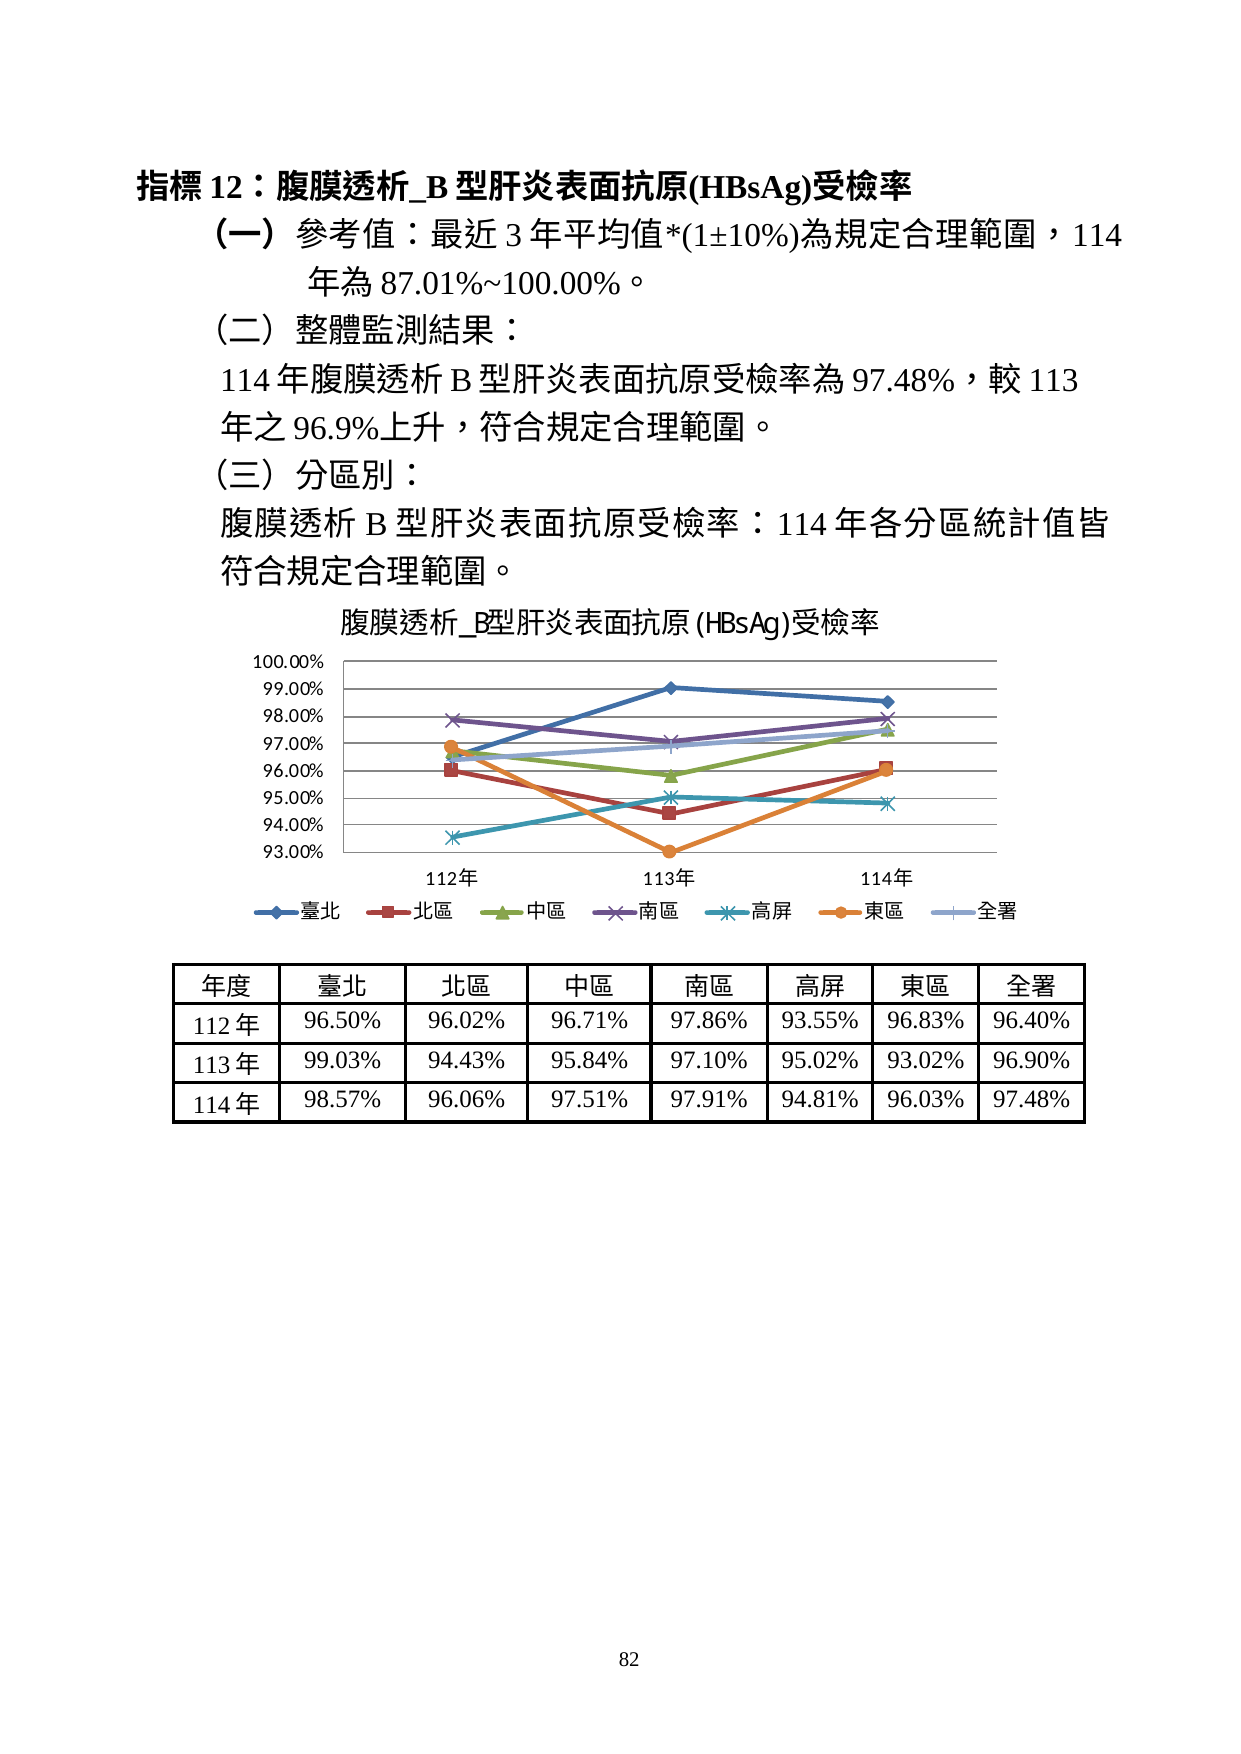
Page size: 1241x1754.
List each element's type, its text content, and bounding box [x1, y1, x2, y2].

table_cell 96.03% [874, 1084, 977, 1120]
table_header 南區 [653, 966, 766, 1002]
table_cell 96.50% [281, 1005, 404, 1042]
table_cell 114年 [175, 1084, 278, 1120]
table_cell 98.57% [281, 1084, 404, 1120]
table_cell 112年 [175, 1005, 278, 1042]
table_header 年度 [175, 966, 278, 1002]
list 參考值：最近3年平均值*(1±10%)為規定合理範圍，114年為87.01%~100.00%。 [195, 208, 1122, 304]
table_header 臺北 [281, 966, 404, 1002]
table_cell 96.71% [529, 1005, 649, 1042]
table_cell 93.02% [874, 1045, 977, 1081]
text 114年腹膜透析B型肝炎表面抗原受檢率為97.48%，較113年之96.9%上升，符合規定合理範圍。 [220, 352, 1111, 449]
table_cell 97.86% [653, 1005, 766, 1042]
table_cell 97.48% [980, 1084, 1083, 1120]
table_cell 99.03% [281, 1045, 404, 1081]
table_header 東區 [874, 966, 977, 1002]
table_header 中區 [529, 966, 649, 1002]
list 整體監測結果： [195, 304, 1122, 352]
table_cell 94.43% [407, 1045, 526, 1081]
table_cell 95.84% [529, 1045, 649, 1081]
table_cell 97.91% [653, 1084, 766, 1120]
table_cell 97.51% [529, 1084, 649, 1120]
table_cell 95.02% [769, 1045, 871, 1081]
table_header 全署 [980, 966, 1083, 1002]
table_cell 97.10% [653, 1045, 766, 1081]
table_cell 96.02% [407, 1005, 526, 1042]
subtitle 指標12：腹膜透析_B型肝炎表面抗原(HBsAg)受檢率 [136, 159, 1122, 208]
table_cell 96.40% [980, 1005, 1083, 1042]
table_header 北區 [407, 966, 526, 1002]
table_header 高屏 [769, 966, 871, 1002]
table_cell 96.83% [874, 1005, 977, 1042]
list 分區別： [195, 449, 1122, 497]
text 腹膜透析B型肝炎表面抗原受檢率：114年各分區統計值皆符合規定合理範圍。 [220, 497, 1111, 593]
table_cell 113年 [175, 1045, 278, 1081]
table_cell 96.06% [407, 1084, 526, 1120]
table_cell 94.81% [769, 1084, 871, 1120]
table_cell 93.55% [769, 1005, 871, 1042]
table_cell 96.90% [980, 1045, 1083, 1081]
